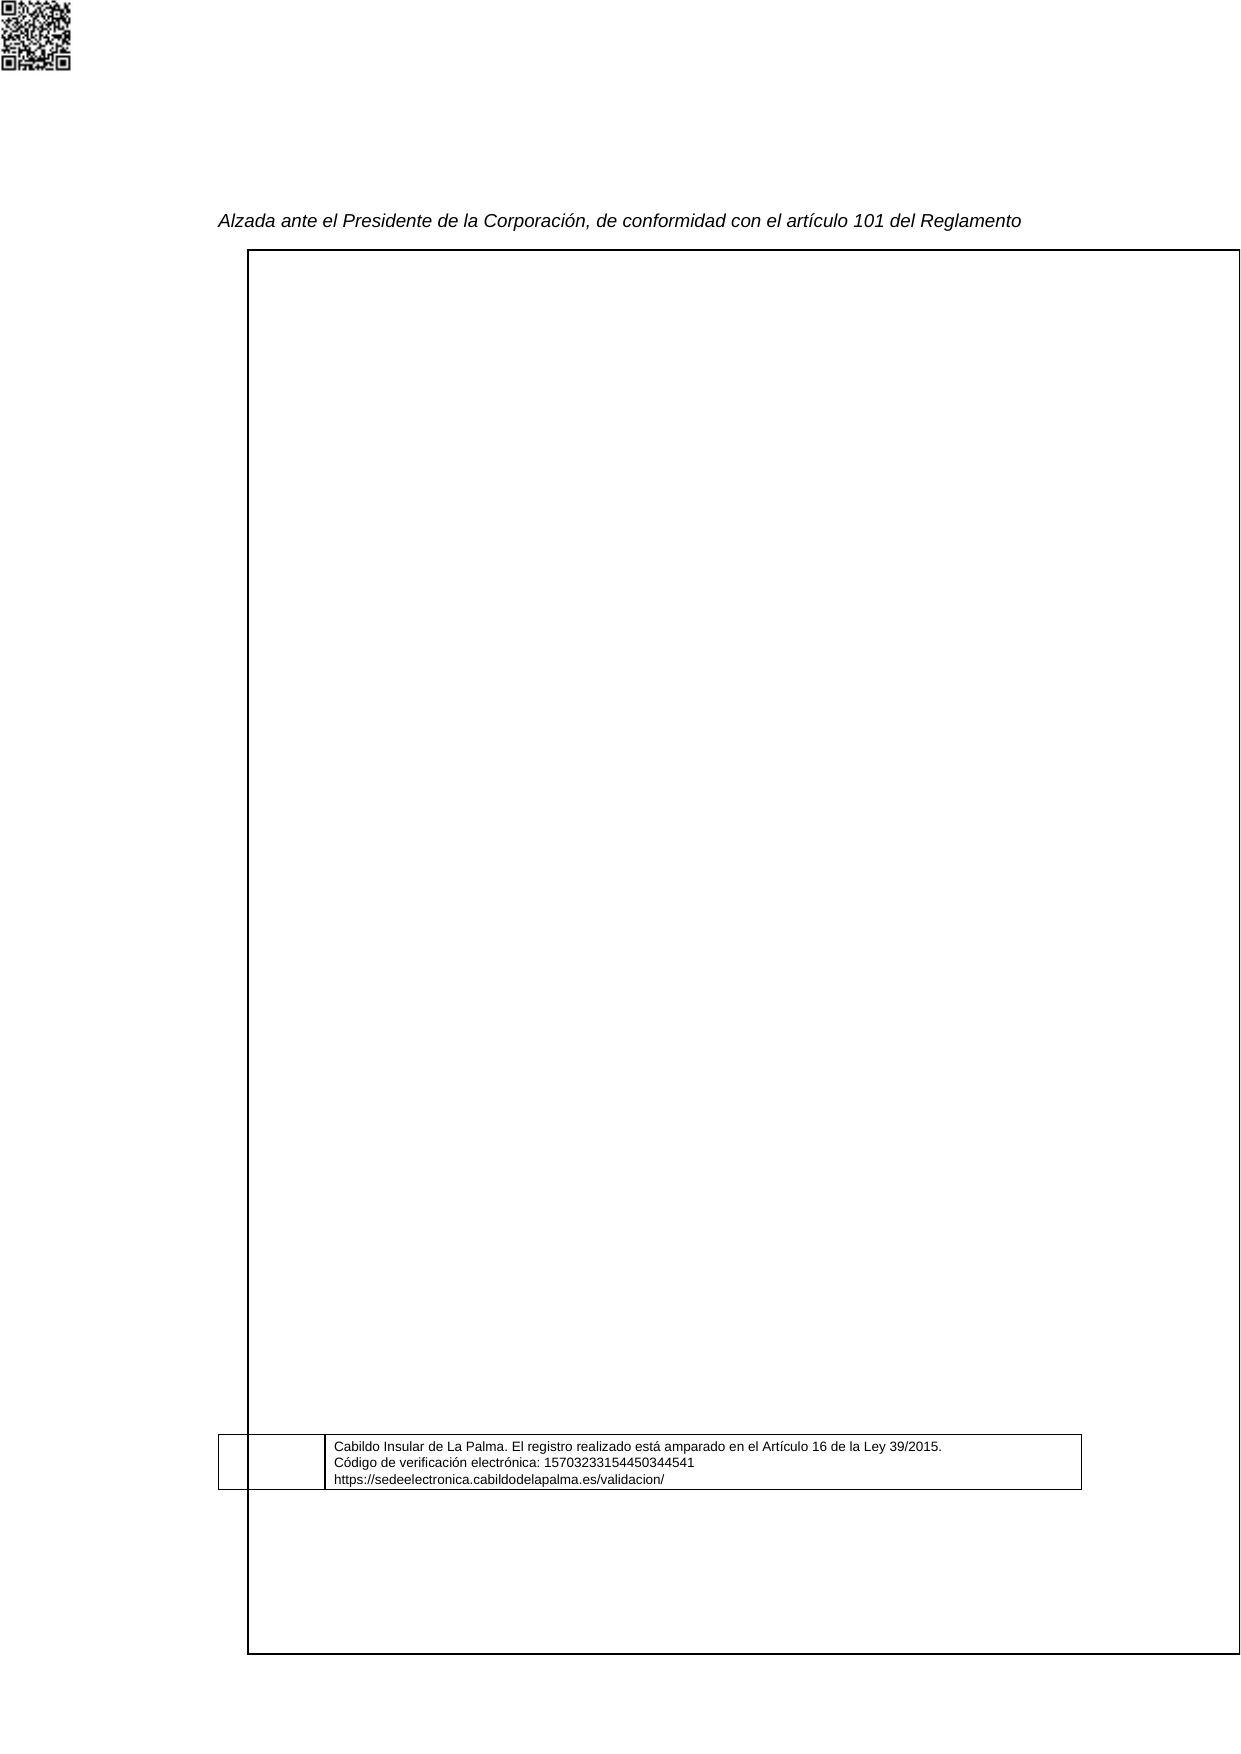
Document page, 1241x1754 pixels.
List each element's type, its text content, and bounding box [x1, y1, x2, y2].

text Alzada ante el Presidente de la Corporación, de conformidad con el artículo 101 del Reglamento [218, 210, 1023, 231]
